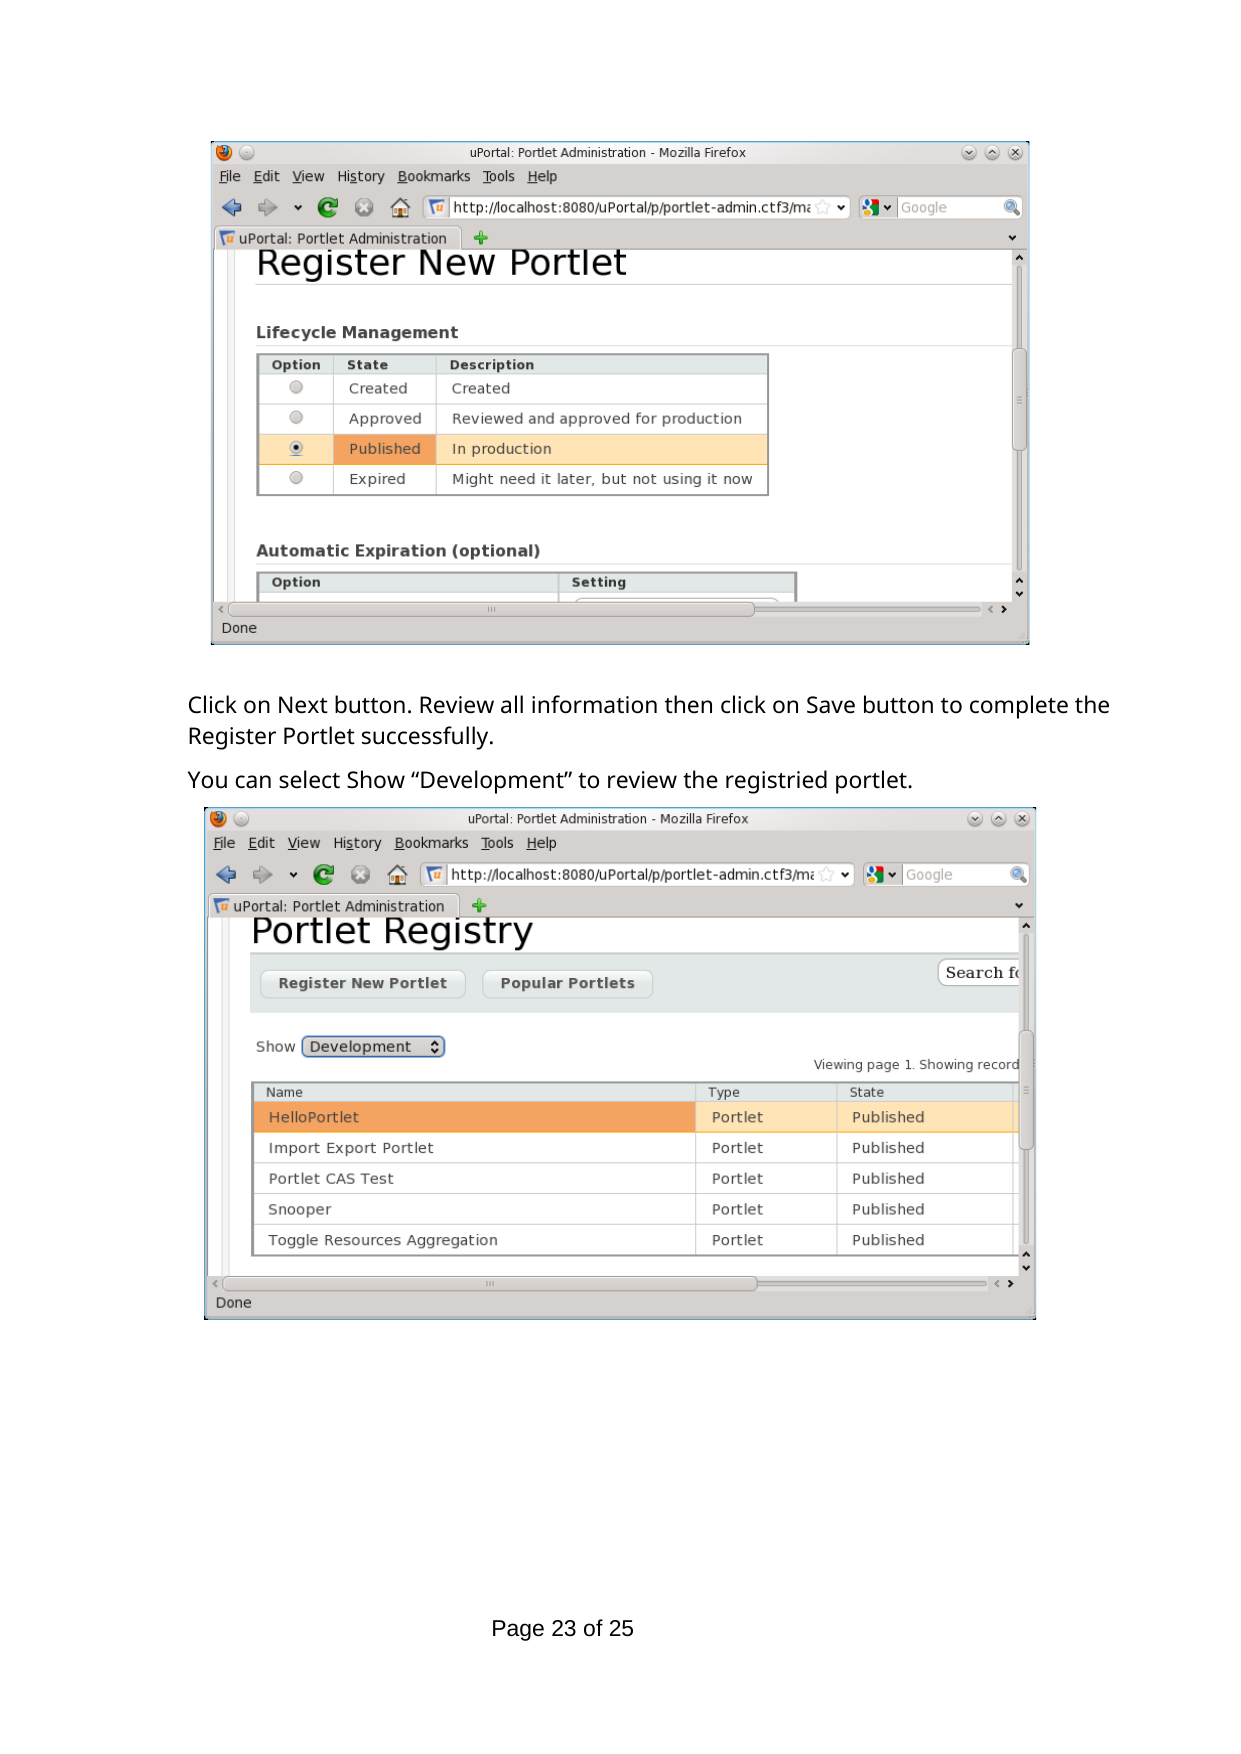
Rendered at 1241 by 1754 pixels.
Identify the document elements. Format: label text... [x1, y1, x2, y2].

text You can select Show “Development” to review the registried portlet. [187, 764, 1128, 795]
picture [204, 807, 1037, 1320]
text Click on Next button. Review all information then click on Save button to complete the Register Portlet successfully. [187, 689, 1128, 751]
picture [210, 141, 1030, 645]
